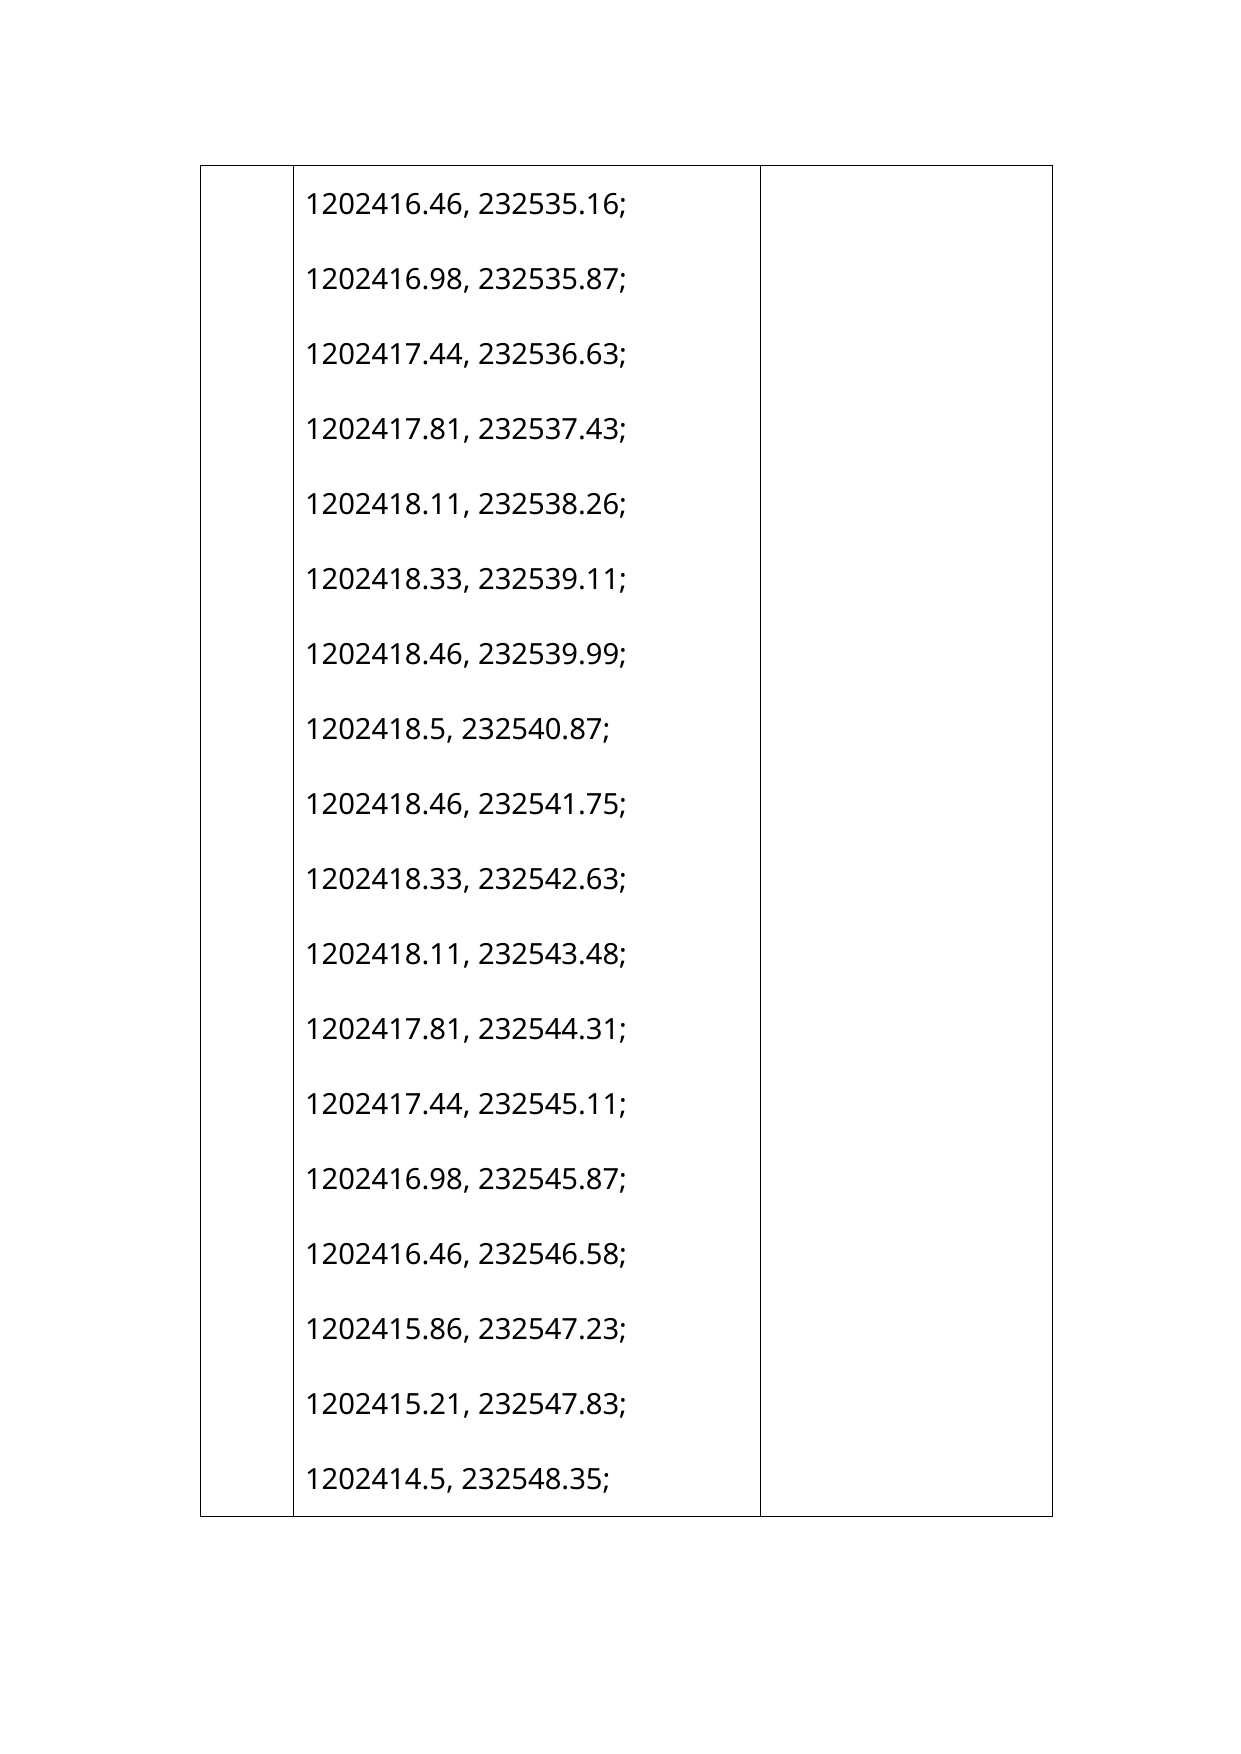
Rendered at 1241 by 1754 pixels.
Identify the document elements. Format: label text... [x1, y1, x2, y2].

table_cell [761, 166, 1052, 1516]
table_cell 1202416.46, 232535.16; 1202416.98, 232535.87; 1202417.44, 232536.63; 1202417.81, 232537.43; 1202418.11, 232538.26; 1202418.33, 232539.11; 1202418.46, 232539.99; 1202418.5, 232540.87; 1202418.46, 232541.75; 1202418.33, 232542.63; 1202418.11, 232543.48; 1202417.81, 232544.31; 1202417.44, 232545.11; 1202416.98, 232545.87; 1202416.46, 232546.58; 1202415.86, 232547.23; 1202415.21, 232547.83; 1202414.5, 232548.35; [294, 166, 760, 1516]
table_cell [201, 166, 293, 1516]
